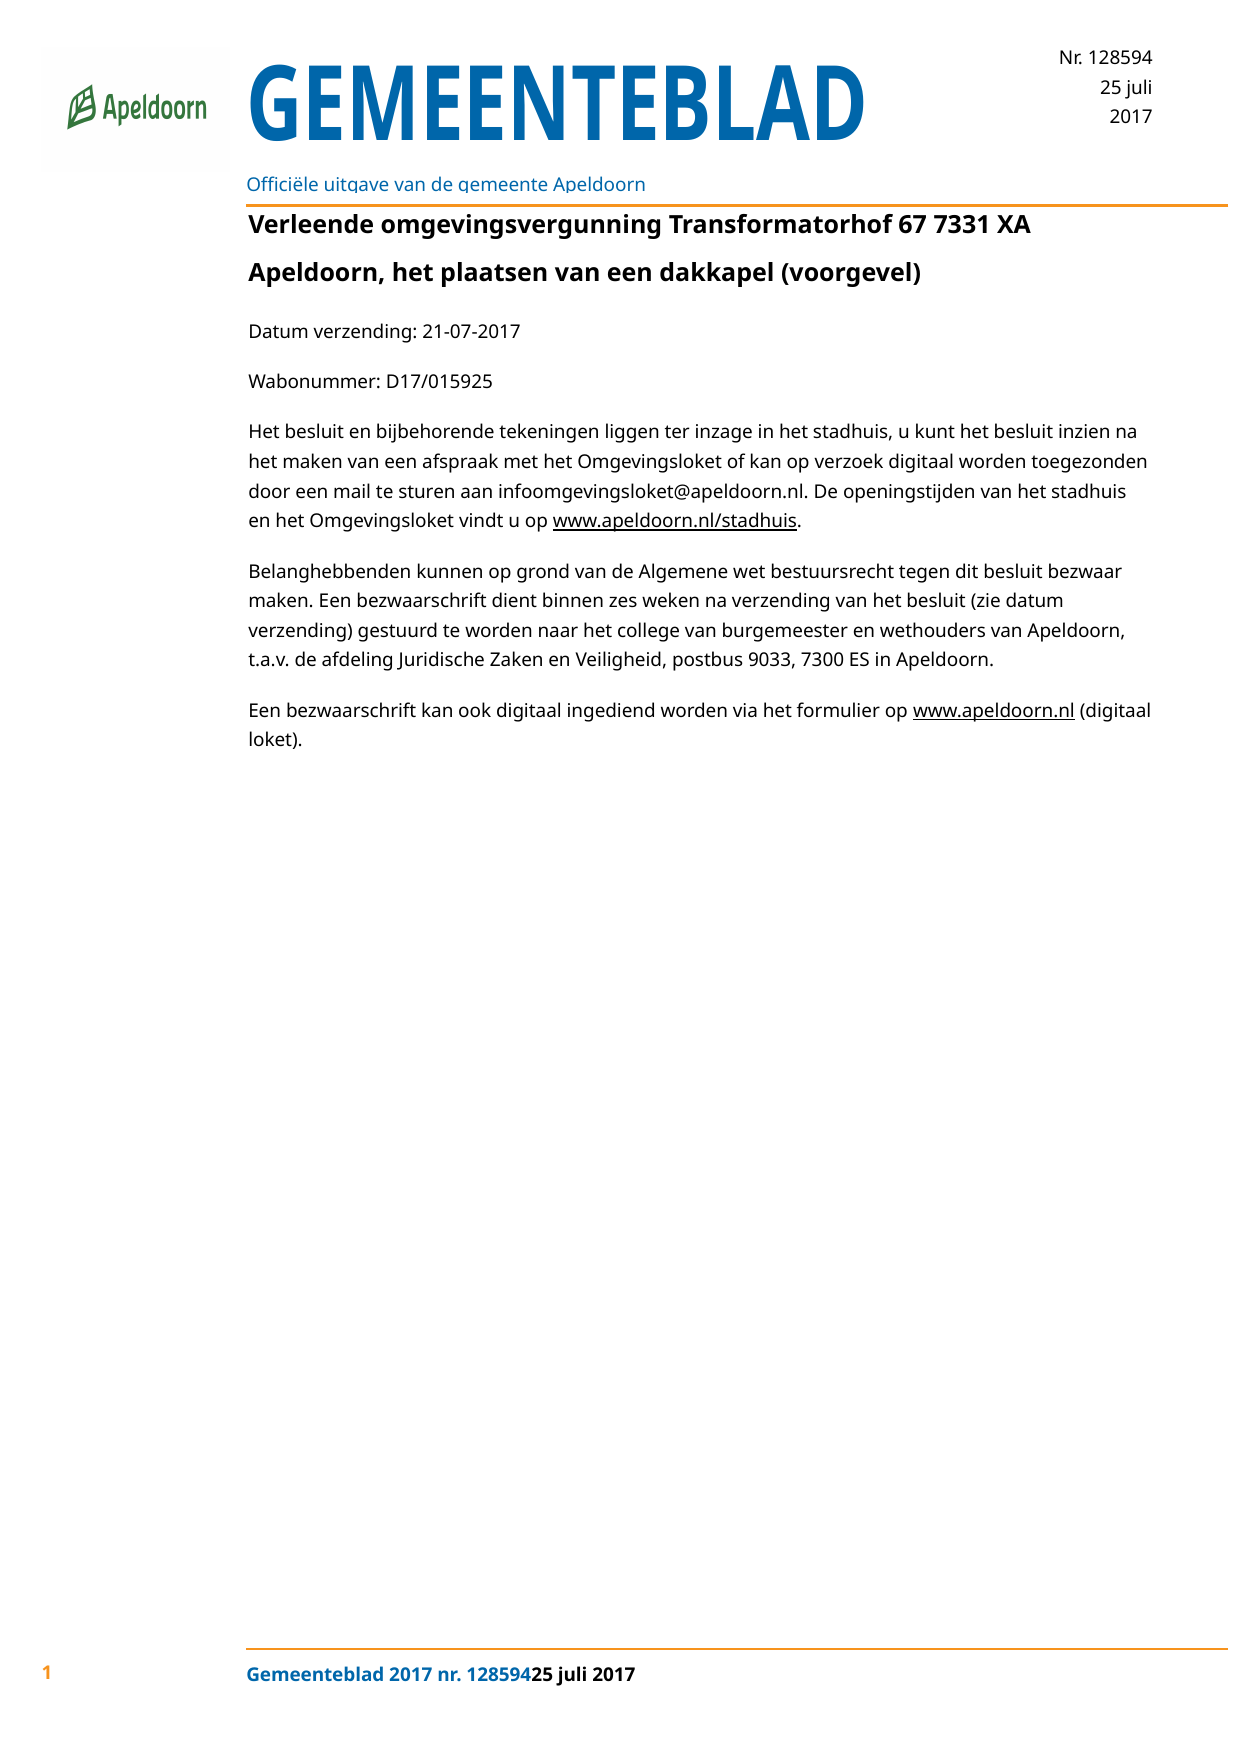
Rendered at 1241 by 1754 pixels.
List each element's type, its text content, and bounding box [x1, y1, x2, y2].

text Wabonummer: D17/015925 [248, 368, 1152, 394]
text Het besluit en bijbehorende tekeningen liggen ter inzage in het stadhuis, u kunt het besluit inzien na het maken van een afspraak met het Omgevingsloket of kan op verzoek digitaal worden toegezonden door een mail te sturen aan infoomgevingsloket@apeldoorn.nl. De openingstijden van het stadhuis en het Omgevingsloket vindt u op www.apeldoorn.nl/stadhuis. [248, 419, 1152, 533]
text Verleende omgevingsvergunning Transformatorhof 67 7331 XA Apeldoorn, het plaatsen van een dakkapel (voorgevel) [248, 207, 1152, 288]
text Belanghebbenden kunnen op grond van de Algemene wet bestuursrecht tegen dit besluit bezwaar maken. Een bezwaarschrift dient binnen zes weken na verzending van het besluit (zie datum verzending) gestuurd te worden naar het college van burgemeester en wethouders van Apeldoorn, t.a.v. de afdeling Juridische Zaken en Veiligheid, postbus 9033, 7300 ES in Apeldoorn. [248, 558, 1152, 672]
picture [41, 47, 231, 172]
text Een bezwaarschrift kan ook digitaal ingediend worden via het formulier op www.apeldoorn.nl (digitaal loket). [248, 697, 1152, 752]
text Datum verzending: 21-07-2017 [248, 318, 1152, 344]
